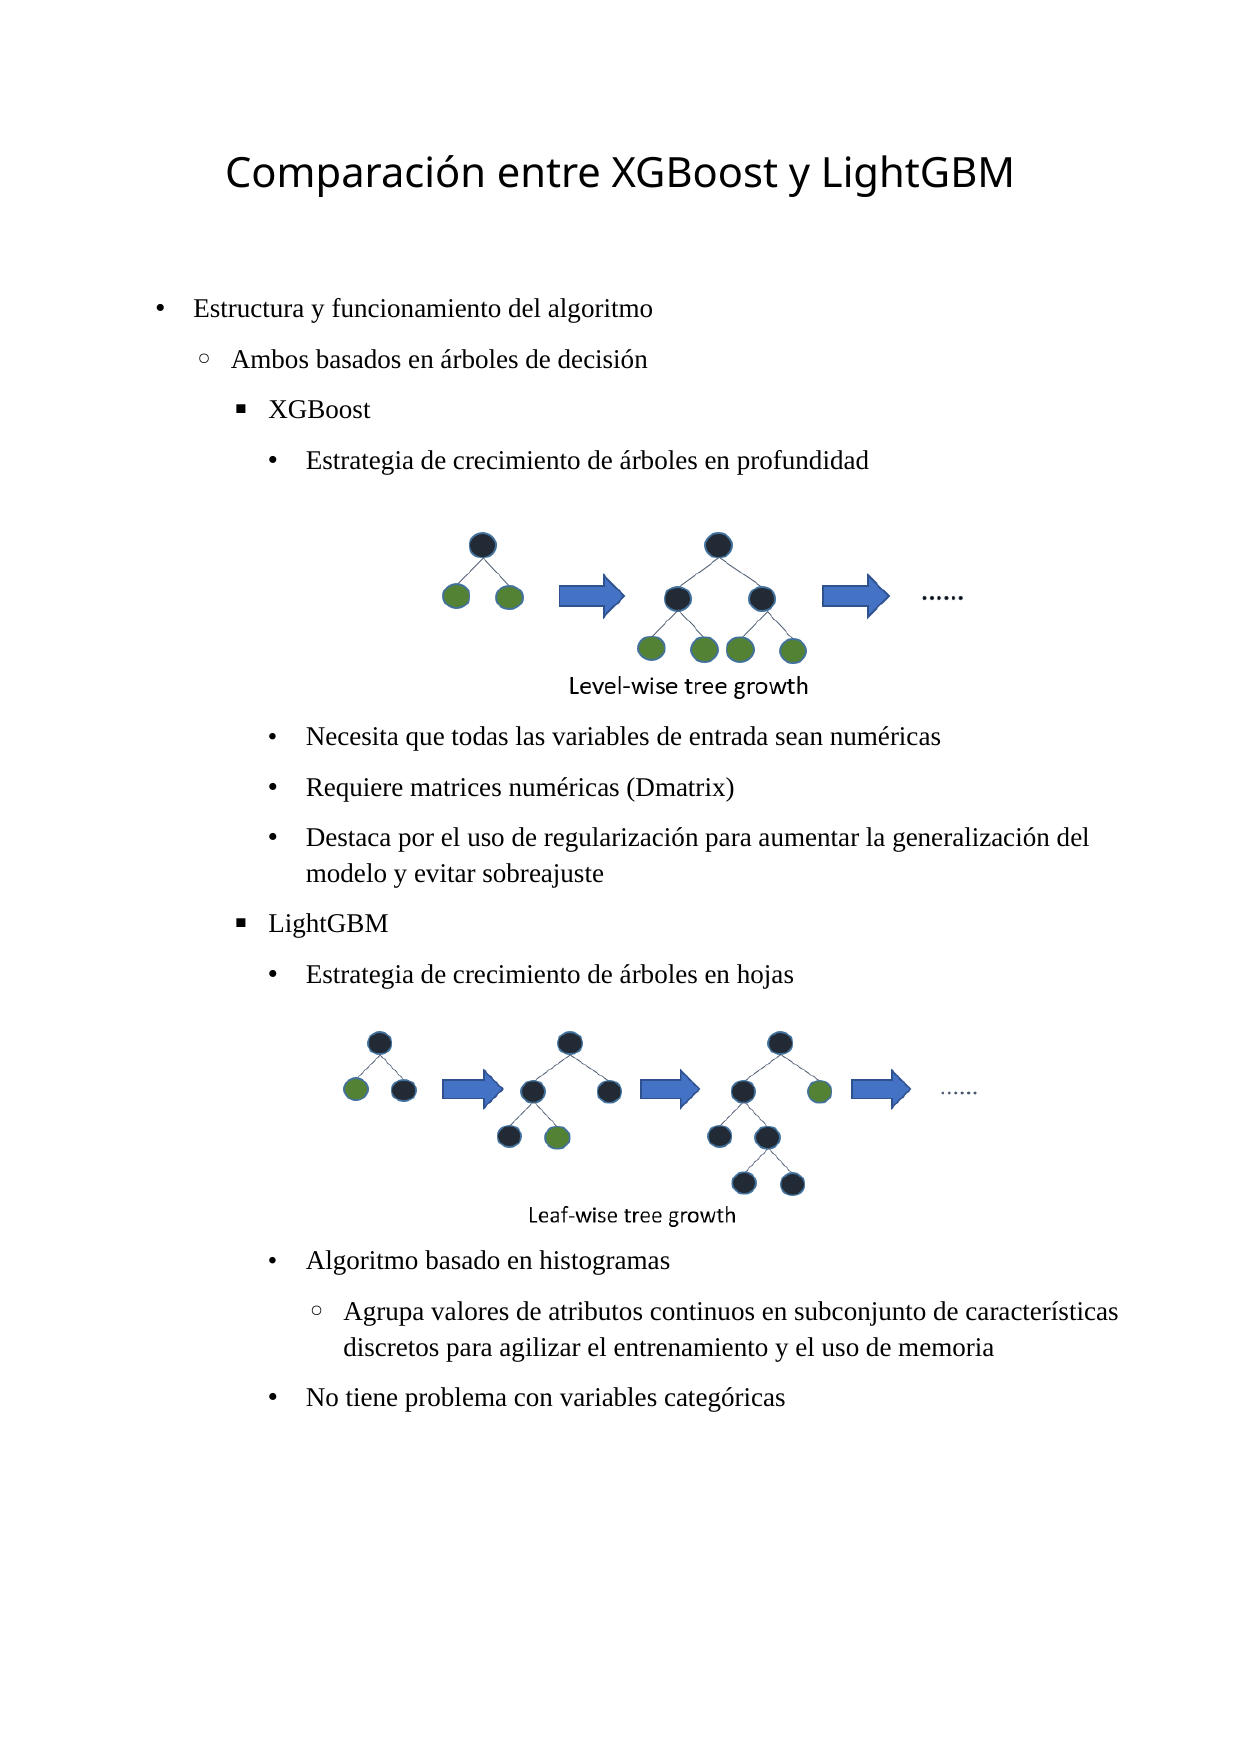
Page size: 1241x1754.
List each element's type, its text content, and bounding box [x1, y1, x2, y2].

list XGBoost [231, 393, 1122, 424]
picture [424, 494, 983, 716]
list Estructura y funcionamiento del algoritmo [156, 292, 1122, 323]
list LightGBM [231, 907, 1122, 938]
picture [336, 1013, 988, 1240]
list Agrupa valores de atributos continuos en subconjunto de características discretos para agilizar el entrenamiento y el uso de memoria [306, 1295, 1122, 1362]
list Requiere matrices numéricas (Dmatrix) [268, 771, 1122, 802]
list Ambos basados en árboles de decisión [193, 343, 1122, 374]
list Estrategia de crecimiento de árboles en hojas [268, 958, 1122, 989]
title Comparación entre XGBoost y LightGBM [118, 143, 1122, 200]
list Destaca por el uso de regularización para aumentar la generalización del modelo y evitar sobreajuste [268, 821, 1122, 888]
list Necesita que todas las variables de entrada sean numéricas [268, 716, 1122, 751]
list Estrategia de crecimiento de árboles en profundidad [268, 444, 1122, 475]
list No tiene problema con variables categóricas [268, 1381, 1122, 1412]
list Algoritmo basado en histogramas [268, 1240, 1122, 1276]
